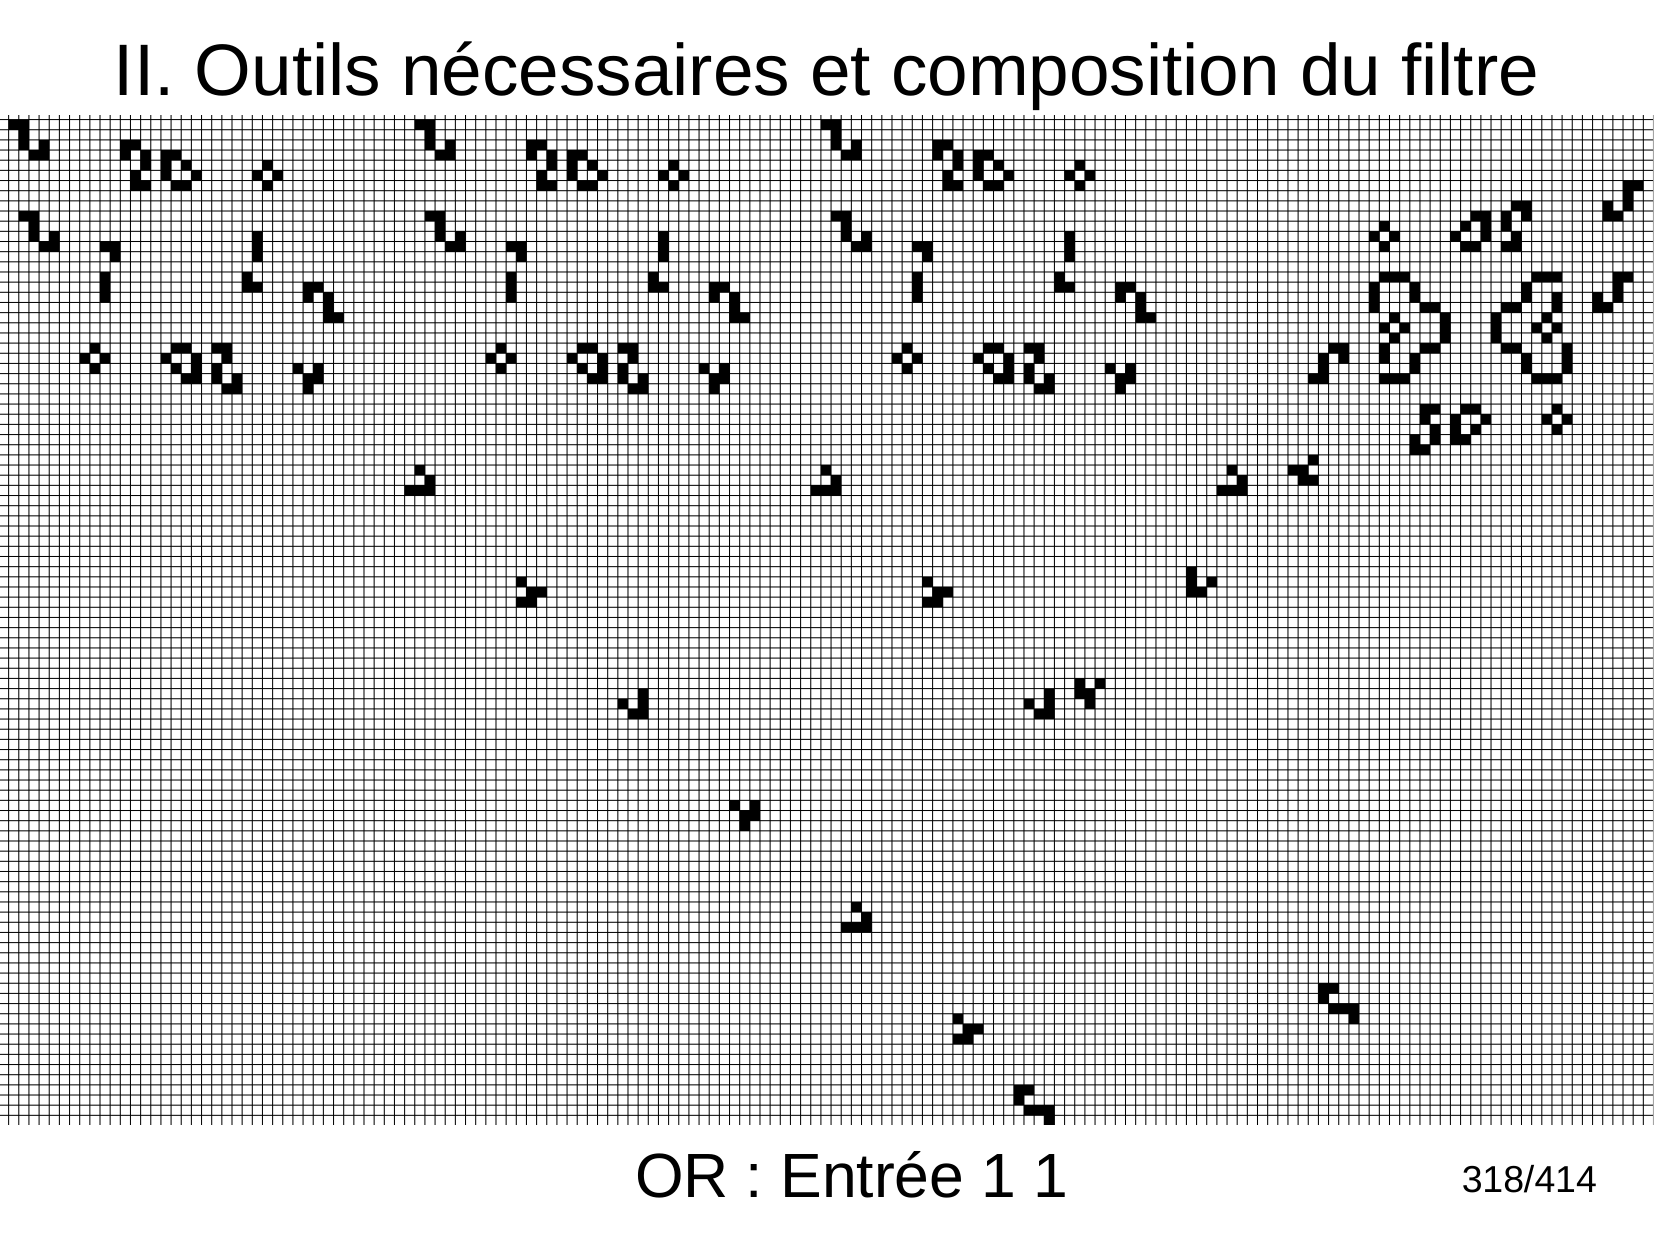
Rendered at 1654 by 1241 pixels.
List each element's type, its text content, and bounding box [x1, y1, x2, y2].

picture [0, 115, 1654, 1125]
text_box <number>/414 [1447, 1151, 1654, 1209]
title II. Outils nécessaires et composition du filtre [82, 0, 1572, 174]
text_box OR : Entrée 1 1 [620, 1133, 1084, 1219]
